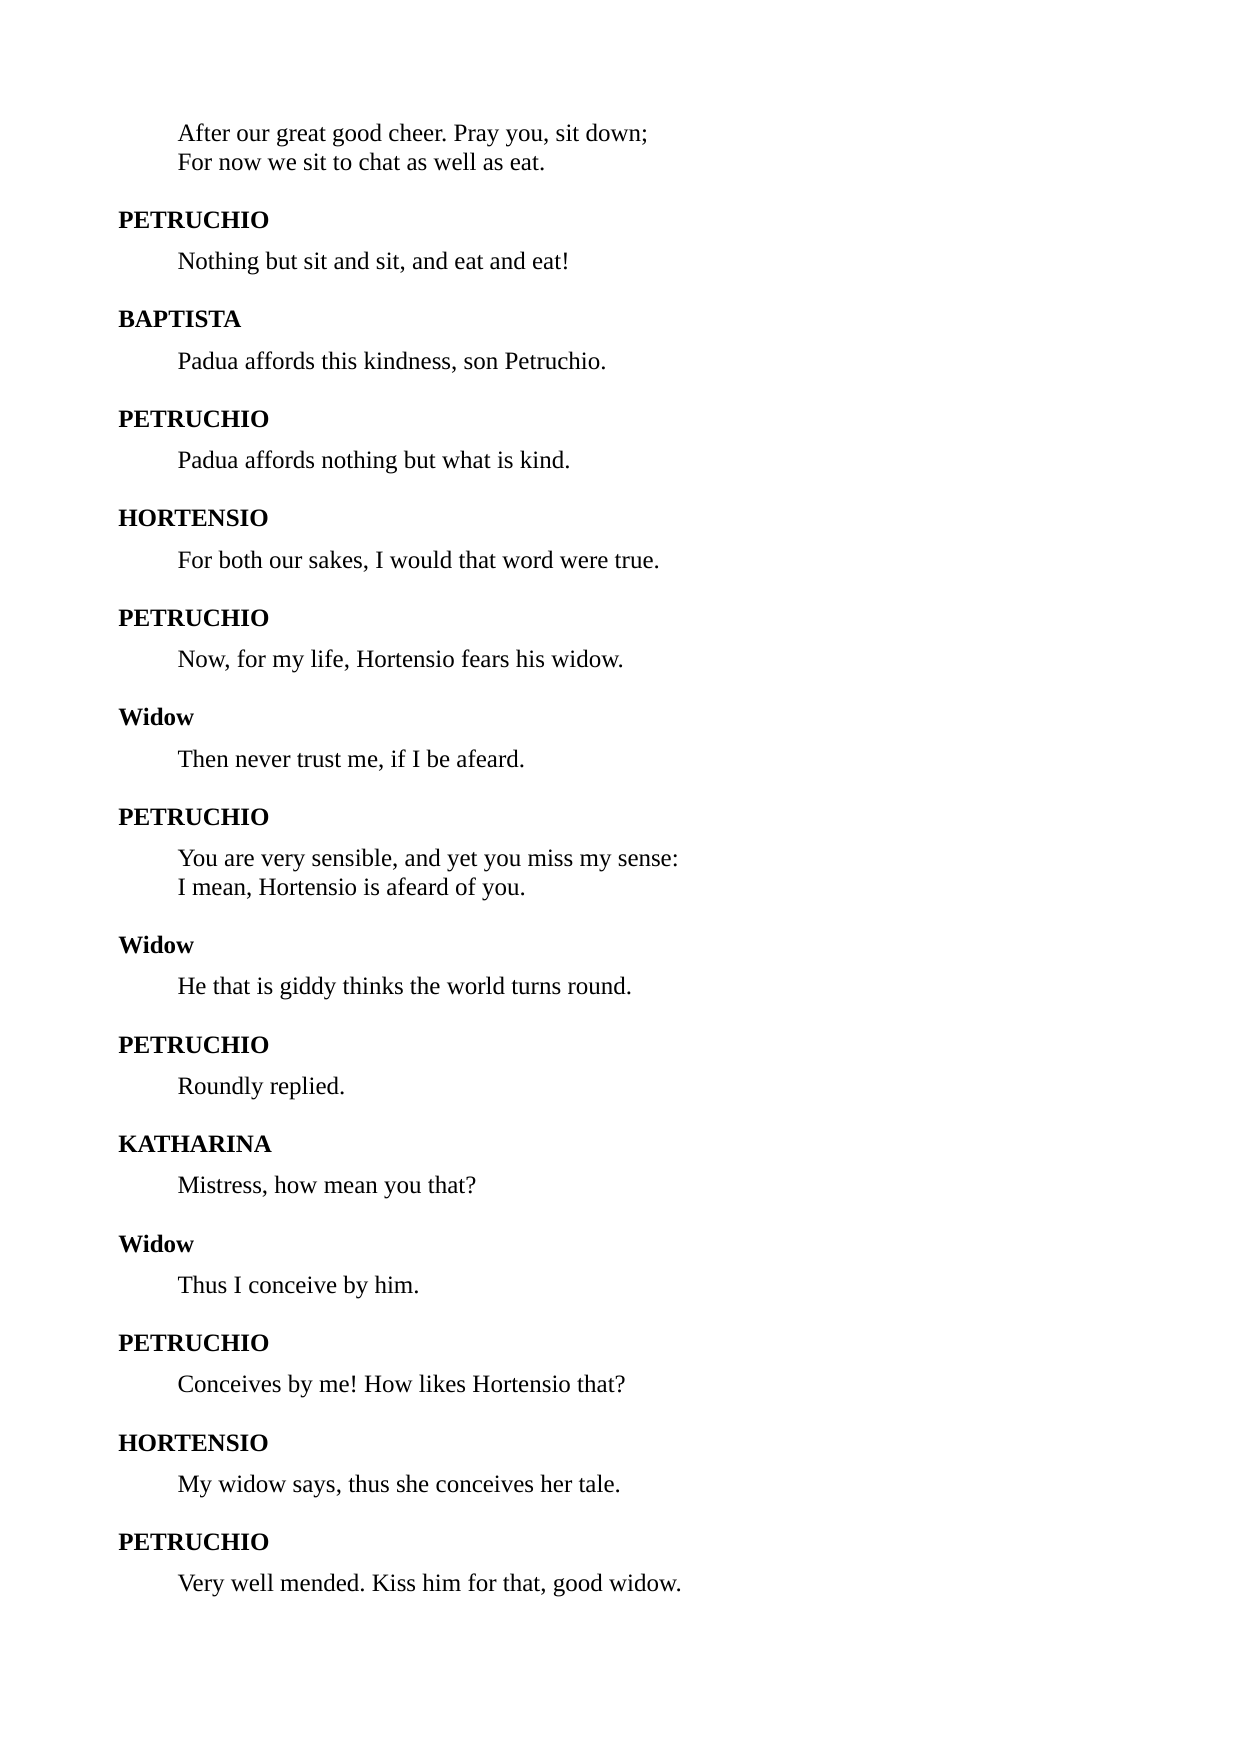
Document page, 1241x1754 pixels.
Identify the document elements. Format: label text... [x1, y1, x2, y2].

text Conceives by me! How likes Hortensio that? [177, 1369, 1063, 1398]
text You are very sensible, and yet you miss my sense: I mean, Hortensio is afeard of you. [177, 843, 1063, 901]
text HORTENSIO [118, 503, 1122, 532]
text PETRUCHIO [118, 1527, 1122, 1556]
text Widow [118, 930, 1122, 959]
text For both our sakes, I would that word were true. [177, 545, 1063, 573]
text HORTENSIO [118, 1428, 1122, 1456]
text Then never trust me, if I be afeard. [177, 744, 1063, 772]
text PETRUCHIO [118, 603, 1122, 632]
text PETRUCHIO [118, 404, 1122, 433]
text PETRUCHIO [118, 1328, 1122, 1357]
text PETRUCHIO [118, 802, 1122, 831]
text PETRUCHIO [118, 1030, 1122, 1058]
text My widow says, thus she conceives her tale. [177, 1469, 1063, 1498]
text PETRUCHIO [118, 205, 1122, 234]
text Mistress, how mean you that? [177, 1170, 1063, 1199]
text Now, for my life, Hortensio fears his widow. [177, 644, 1063, 673]
text After our great good cheer. Pray you, sit down; For now we sit to chat as well as eat. [177, 118, 1063, 176]
text KATHARINA [118, 1129, 1122, 1158]
text Thus I conceive by him. [177, 1270, 1063, 1299]
text Widow [118, 1229, 1122, 1257]
text Very well mended. Kiss him for that, good widow. [177, 1568, 1063, 1597]
text Widow [118, 702, 1122, 731]
text Padua affords nothing but what is kind. [177, 445, 1063, 474]
text Roundly replied. [177, 1071, 1063, 1100]
text BAPTISTA [118, 304, 1122, 333]
text He that is giddy thinks the world turns round. [177, 971, 1063, 1000]
text Padua affords this kindness, son Petruchio. [177, 346, 1063, 374]
text Nothing but sit and sit, and eat and eat! [177, 246, 1063, 275]
